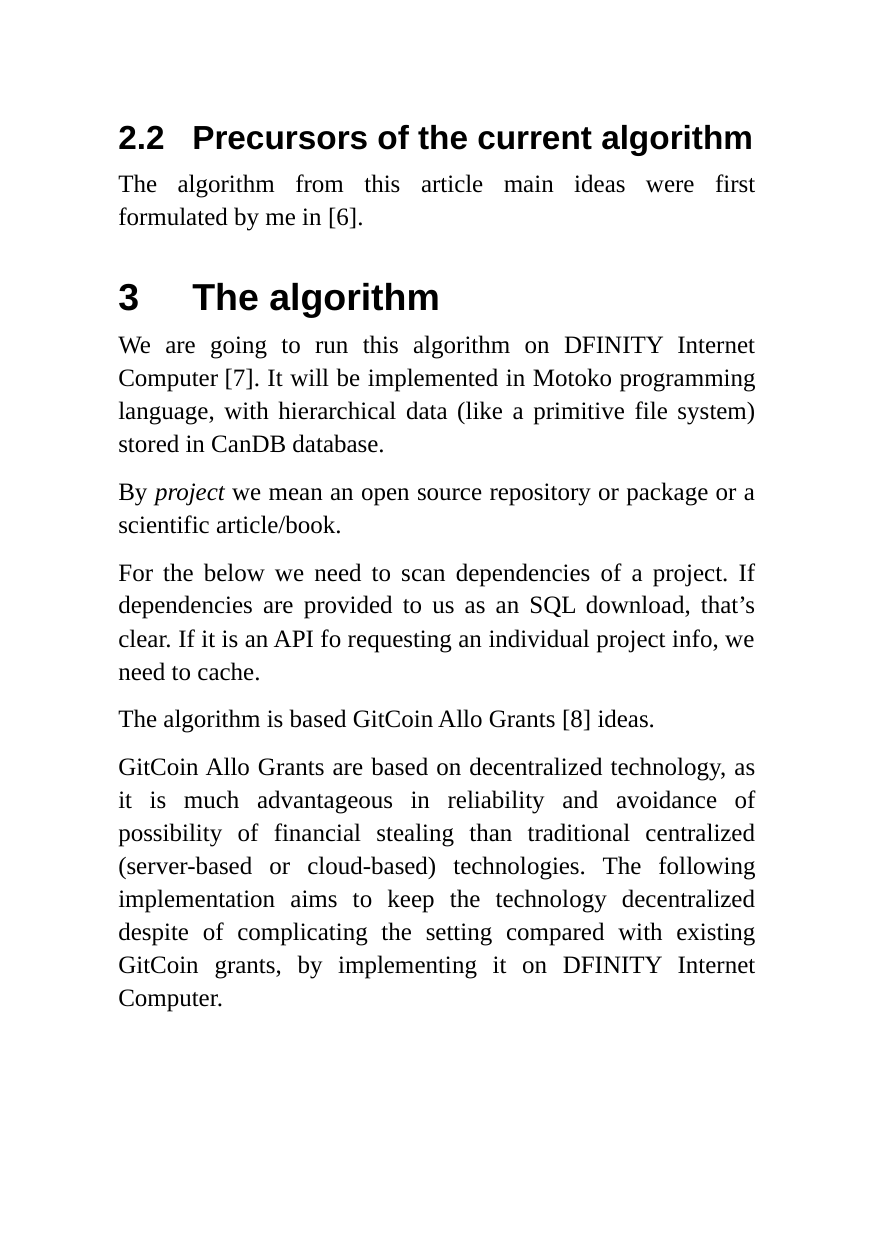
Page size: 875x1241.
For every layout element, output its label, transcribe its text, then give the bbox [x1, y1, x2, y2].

subtitle The algorithm [118, 275, 756, 318]
text The algorithm is based GitCoin Allo Grants [8] ideas. [118, 704, 756, 733]
subtitle Precursors of the current algorithm [118, 118, 756, 157]
text GitCoin Allo Grants are based on decentralized technology, as it is much advantageous in reliability and avoidance of possibility of financial stealing than traditional centralized (server-based or cloud-based) technologies. The following implementation aims to keep the technology decentralized despite of complicating the setting compared with existing GitCoin grants, by implementing it on DFINITY Internet Computer. [118, 752, 756, 1012]
text By project we mean an open source repository or package or a scientific article/book. [118, 477, 756, 539]
text We are going to run this algorithm on DFINITY Internet Computer [7]. It will be implemented in Motoko programming language, with hierarchical data (like a primitive file system) stored in CanDB database. [118, 330, 756, 458]
text For the below we need to scan dependencies of a project. If dependencies are provided to us as an SQL download, that’s clear. If it is an API fo requesting an individual project info, we need to cache. [118, 558, 756, 685]
text The algorithm from this article main ideas were first formulated by me in [6]. [118, 169, 756, 231]
